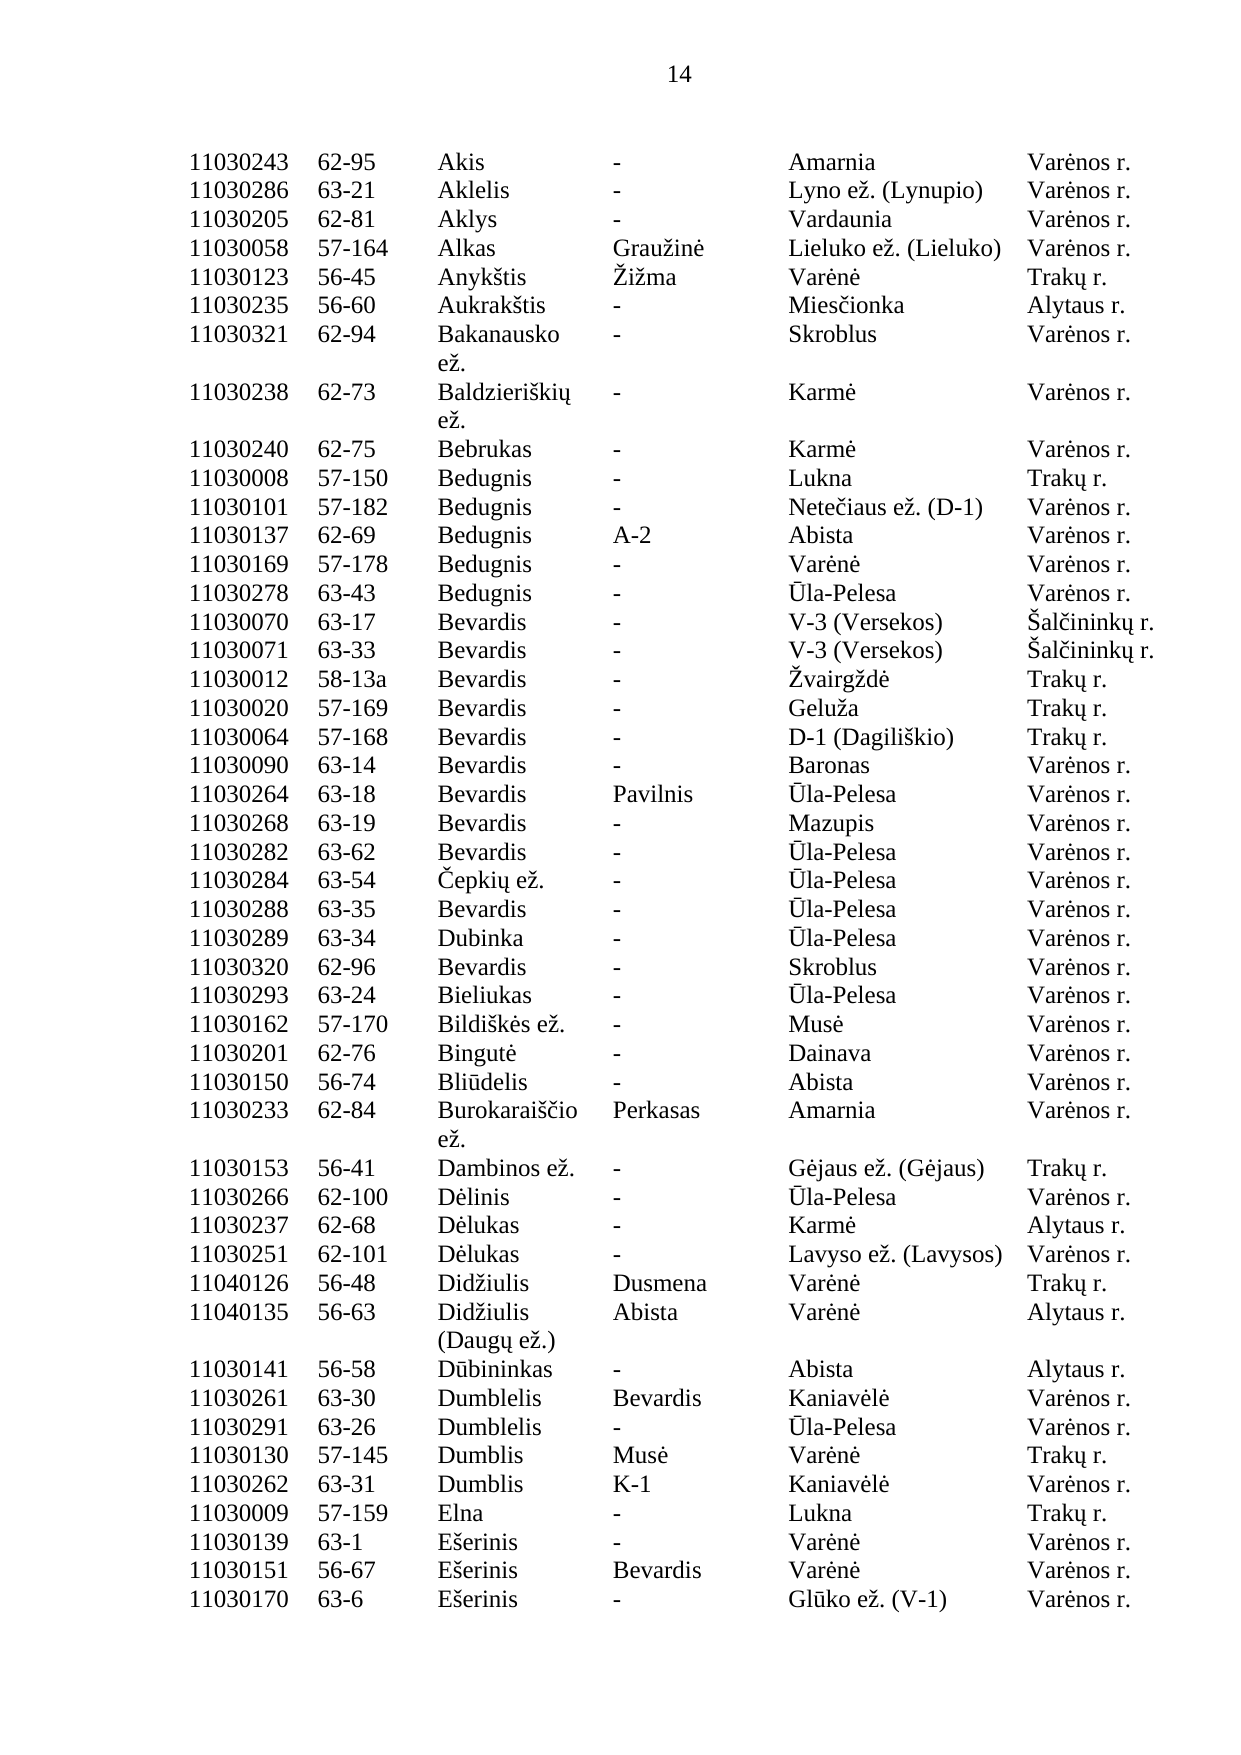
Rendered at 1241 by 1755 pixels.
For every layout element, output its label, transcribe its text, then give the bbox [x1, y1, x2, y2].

table_cell Skroblus [777, 319, 1016, 377]
table_cell Varėnos r. [1016, 1556, 1188, 1584]
table_cell D-1 (Dagiliškio) [777, 722, 1016, 751]
table_cell - [601, 176, 777, 204]
table_cell 11030321 [177, 319, 306, 377]
table_cell 11030235 [177, 291, 306, 319]
table_cell 11030170 [177, 1584, 306, 1613]
table_cell Varėnos r. [1016, 176, 1188, 204]
table_cell 11030264 [177, 779, 306, 808]
table_cell Graužinė [601, 233, 777, 262]
table_cell Varėnė [777, 1297, 1016, 1354]
table_cell 11030137 [177, 521, 306, 549]
table_cell - [601, 664, 777, 693]
table_cell K-1 [601, 1469, 777, 1498]
table_cell Abista [601, 1297, 777, 1354]
table_cell - [601, 1038, 777, 1067]
table_cell Ūla-Pelesa [777, 981, 1016, 1009]
table_cell Trakų r. [1016, 1268, 1188, 1297]
table_cell Bevardis [426, 894, 601, 923]
table_cell Varėnė [777, 1268, 1016, 1297]
table_cell Abista [777, 521, 1016, 549]
table_cell Dainava [777, 1038, 1016, 1067]
table_cell Varėnos r. [1016, 1469, 1188, 1498]
table_cell 11030262 [177, 1469, 306, 1498]
table_cell 11030058 [177, 233, 306, 262]
table_cell - [601, 1182, 777, 1211]
table_cell 62-75 [306, 434, 426, 463]
table_cell Ūla-Pelesa [777, 894, 1016, 923]
table_cell - [601, 923, 777, 952]
table_cell 11030289 [177, 923, 306, 952]
table_cell Šalčininkų r. [1016, 607, 1188, 636]
table_cell 63-34 [306, 923, 426, 952]
table_cell V-3 (Versekos) [777, 636, 1016, 664]
table_cell Miesčionka [777, 291, 1016, 319]
table_cell Varėnos r. [1016, 837, 1188, 866]
table_cell 11030009 [177, 1498, 306, 1527]
table_cell Bevardis [601, 1556, 777, 1584]
table_cell - [601, 204, 777, 233]
table_cell - [601, 434, 777, 463]
table_cell Bildiškės ež. [426, 1009, 601, 1038]
table_cell Alytaus r. [1016, 1297, 1188, 1354]
table_cell Perkasas [601, 1096, 777, 1153]
table_cell Bevardis [426, 636, 601, 664]
table_cell Ūla-Pelesa [777, 866, 1016, 894]
table_cell Karmė [777, 377, 1016, 434]
table_cell Varėnė [777, 1556, 1016, 1584]
table_cell Ešerinis [426, 1556, 601, 1584]
table_cell - [601, 952, 777, 981]
table_cell 63-6 [306, 1584, 426, 1613]
table_cell Varėnos r. [1016, 434, 1188, 463]
table_cell Bliūdelis [426, 1067, 601, 1096]
table_cell Čepkių ež. [426, 866, 601, 894]
table_cell Bedugnis [426, 521, 601, 549]
table_cell Varėnos r. [1016, 1239, 1188, 1268]
table_cell Dėlukas [426, 1239, 601, 1268]
table_cell - [601, 636, 777, 664]
table_cell - [601, 1412, 777, 1441]
table_cell Varėnė [777, 1441, 1016, 1469]
table_cell - [601, 607, 777, 636]
table_cell 11030237 [177, 1211, 306, 1239]
table_cell 62-84 [306, 1096, 426, 1153]
table_cell Aukrakštis [426, 291, 601, 319]
table_cell 57-159 [306, 1498, 426, 1527]
table_cell - [601, 1009, 777, 1038]
table_cell 11030064 [177, 722, 306, 751]
table_cell Bedugnis [426, 549, 601, 578]
table_cell 63-21 [306, 176, 426, 204]
table_cell 11030268 [177, 808, 306, 837]
table_cell - [601, 894, 777, 923]
table_cell 63-62 [306, 837, 426, 866]
table_cell 62-69 [306, 521, 426, 549]
table_cell 62-96 [306, 952, 426, 981]
table_cell 11030151 [177, 1556, 306, 1584]
table_cell Varėnos r. [1016, 1383, 1188, 1412]
table_cell Bevardis [426, 664, 601, 693]
table_cell Žvairgždė [777, 664, 1016, 693]
table_cell 63-26 [306, 1412, 426, 1441]
table_cell 11030101 [177, 492, 306, 521]
table_cell Baronas [777, 751, 1016, 779]
table_cell [601, 118, 777, 147]
table_cell Dumblis [426, 1469, 601, 1498]
table_cell - [601, 1498, 777, 1527]
table_cell Ešerinis [426, 1527, 601, 1556]
table_cell 11030278 [177, 578, 306, 607]
table_cell Varėnos r. [1016, 578, 1188, 607]
table_cell Bevardis [426, 808, 601, 837]
table_cell - [601, 319, 777, 377]
table_cell Amarnia [777, 147, 1016, 176]
table_cell Varėnos r. [1016, 233, 1188, 262]
table_cell 11030162 [177, 1009, 306, 1038]
table_cell 11030008 [177, 463, 306, 492]
table_cell Varėnos r. [1016, 923, 1188, 952]
table_cell [777, 118, 1016, 147]
table_cell 11030288 [177, 894, 306, 923]
table_cell - [601, 837, 777, 866]
table_cell Varėnos r. [1016, 1527, 1188, 1556]
table_cell 62-101 [306, 1239, 426, 1268]
table_cell Bevardis [426, 837, 601, 866]
table_cell Bebrukas [426, 434, 601, 463]
table_cell Lieluko ež. (Lieluko) [777, 233, 1016, 262]
table_cell Kaniavėlė [777, 1383, 1016, 1412]
table_cell Dumblis [426, 1441, 601, 1469]
table_cell 62-68 [306, 1211, 426, 1239]
table_cell - [601, 722, 777, 751]
table_cell - [601, 1067, 777, 1096]
table_cell 11040135 [177, 1297, 306, 1354]
table_cell 11030012 [177, 664, 306, 693]
table_cell Burokaraiščio ež. [426, 1096, 601, 1153]
table_cell 56-48 [306, 1268, 426, 1297]
table_cell Bedugnis [426, 463, 601, 492]
table_cell Didžiulis (Daugų ež.) [426, 1297, 601, 1354]
table_cell Dambinos ež. [426, 1153, 601, 1182]
table_cell Musė [601, 1441, 777, 1469]
table_cell [1016, 118, 1188, 147]
table_cell Ūla-Pelesa [777, 837, 1016, 866]
table_cell 11030169 [177, 549, 306, 578]
table_cell Varėnos r. [1016, 1584, 1188, 1613]
table_cell - [601, 291, 777, 319]
table_cell Ūla-Pelesa [777, 779, 1016, 808]
table_cell Varėnos r. [1016, 1009, 1188, 1038]
table_cell Anykštis [426, 262, 601, 291]
table_cell Šalčininkų r. [1016, 636, 1188, 664]
table_cell 63-14 [306, 751, 426, 779]
table_cell 11030150 [177, 1067, 306, 1096]
table_cell 11030251 [177, 1239, 306, 1268]
table_cell 11030284 [177, 866, 306, 894]
table_cell Trakų r. [1016, 1498, 1188, 1527]
table_cell Bevardis [426, 722, 601, 751]
table_cell Akis [426, 147, 601, 176]
table_cell Varėnos r. [1016, 779, 1188, 808]
table_cell Bevardis [426, 607, 601, 636]
table_cell Glūko ež. (V-1) [777, 1584, 1016, 1613]
table_cell 63-24 [306, 981, 426, 1009]
table_cell Musė [777, 1009, 1016, 1038]
table_cell 58-13a [306, 664, 426, 693]
table_cell Trakų r. [1016, 722, 1188, 751]
table_cell Varėnos r. [1016, 866, 1188, 894]
table_cell Karmė [777, 434, 1016, 463]
table_cell Mazupis [777, 808, 1016, 837]
table_cell Varėnos r. [1016, 319, 1188, 377]
table_cell Bevardis [601, 1383, 777, 1412]
table_cell Netečiaus ež. (D-1) [777, 492, 1016, 521]
table_cell - [601, 1354, 777, 1383]
table_cell 11030261 [177, 1383, 306, 1412]
table_cell - [601, 1239, 777, 1268]
table_cell Varėnos r. [1016, 808, 1188, 837]
table_cell Ūla-Pelesa [777, 1412, 1016, 1441]
table_cell Skroblus [777, 952, 1016, 981]
table_cell Bevardis [426, 693, 601, 722]
table_cell Dusmena [601, 1268, 777, 1297]
table_cell 57-182 [306, 492, 426, 521]
table_cell 56-74 [306, 1067, 426, 1096]
table_cell - [601, 981, 777, 1009]
table_cell - [601, 1584, 777, 1613]
table_cell Ešerinis [426, 1584, 601, 1613]
table_cell Varėnos r. [1016, 492, 1188, 521]
table_cell Dumblelis [426, 1412, 601, 1441]
table_cell Kaniavėlė [777, 1469, 1016, 1498]
table_cell Bedugnis [426, 492, 601, 521]
table_cell 57-164 [306, 233, 426, 262]
table_cell Bingutė [426, 1038, 601, 1067]
table_cell 11030320 [177, 952, 306, 981]
table_cell 63-54 [306, 866, 426, 894]
table_cell 11030205 [177, 204, 306, 233]
table_cell 57-150 [306, 463, 426, 492]
table_cell Varėnė [777, 549, 1016, 578]
table_cell - [601, 693, 777, 722]
table_cell A-2 [601, 521, 777, 549]
table_cell Abista [777, 1354, 1016, 1383]
table_cell Bieliukas [426, 981, 601, 1009]
table_cell Bevardis [426, 751, 601, 779]
table_cell Trakų r. [1016, 262, 1188, 291]
table_cell Dūbininkas [426, 1354, 601, 1383]
table_cell - [601, 492, 777, 521]
table_cell 11030090 [177, 751, 306, 779]
table_cell 56-41 [306, 1153, 426, 1182]
table_cell Alkas [426, 233, 601, 262]
table_cell Aklys [426, 204, 601, 233]
table_cell 11030266 [177, 1182, 306, 1211]
table_cell V-3 (Versekos) [777, 607, 1016, 636]
table_cell Bevardis [426, 779, 601, 808]
table_cell 63-35 [306, 894, 426, 923]
table_cell 11030238 [177, 377, 306, 434]
table_cell Varėnos r. [1016, 1096, 1188, 1153]
table_cell Varėnos r. [1016, 549, 1188, 578]
table_cell 63-31 [306, 1469, 426, 1498]
table_cell 11030243 [177, 147, 306, 176]
table_cell Elna [426, 1498, 601, 1527]
table_cell Varėnos r. [1016, 952, 1188, 981]
table_cell 63-43 [306, 578, 426, 607]
table_cell 11030233 [177, 1096, 306, 1153]
table_cell [177, 118, 306, 147]
table_cell - [601, 1527, 777, 1556]
table_cell 11030141 [177, 1354, 306, 1383]
table_cell 62-94 [306, 319, 426, 377]
table_cell Trakų r. [1016, 463, 1188, 492]
table_cell Dėlukas [426, 1211, 601, 1239]
table_cell 56-58 [306, 1354, 426, 1383]
table_cell Trakų r. [1016, 1441, 1188, 1469]
table_cell 63-30 [306, 1383, 426, 1412]
table_cell Lukna [777, 463, 1016, 492]
table_cell Pavilnis [601, 779, 777, 808]
table_cell 63-18 [306, 779, 426, 808]
table_cell Trakų r. [1016, 693, 1188, 722]
table_cell Alytaus r. [1016, 1211, 1188, 1239]
table_cell 63-1 [306, 1527, 426, 1556]
table_cell Varėnos r. [1016, 377, 1188, 434]
table_cell Varėnos r. [1016, 751, 1188, 779]
table_cell Žižma [601, 262, 777, 291]
table_cell Dubinka [426, 923, 601, 952]
table_cell - [601, 578, 777, 607]
table_cell 56-45 [306, 262, 426, 291]
table_cell - [601, 377, 777, 434]
table_cell 57-170 [306, 1009, 426, 1038]
table_cell Ūla-Pelesa [777, 578, 1016, 607]
table_cell Geluža [777, 693, 1016, 722]
table_cell - [601, 808, 777, 837]
table_cell Dumblelis [426, 1383, 601, 1412]
table_cell Varėnos r. [1016, 894, 1188, 923]
table_cell [306, 118, 426, 147]
table_cell Varėnė [777, 262, 1016, 291]
table_cell 11030071 [177, 636, 306, 664]
table_cell - [601, 1153, 777, 1182]
table_cell Didžiulis [426, 1268, 601, 1297]
table_cell 62-73 [306, 377, 426, 434]
table_cell Karmė [777, 1211, 1016, 1239]
table_cell Bakanausko ež. [426, 319, 601, 377]
table_cell Alytaus r. [1016, 1354, 1188, 1383]
table_cell Trakų r. [1016, 1153, 1188, 1182]
table_cell 62-81 [306, 204, 426, 233]
table_cell 57-168 [306, 722, 426, 751]
table_cell 57-178 [306, 549, 426, 578]
table_cell Alytaus r. [1016, 291, 1188, 319]
table_cell Varėnos r. [1016, 1412, 1188, 1441]
table_cell - [601, 751, 777, 779]
table_cell [426, 118, 601, 147]
table_cell Varėnos r. [1016, 521, 1188, 549]
table_cell 63-33 [306, 636, 426, 664]
table_cell 11030286 [177, 176, 306, 204]
table_cell 56-60 [306, 291, 426, 319]
table_cell Amarnia [777, 1096, 1016, 1153]
table_cell 57-169 [306, 693, 426, 722]
table_cell 62-76 [306, 1038, 426, 1067]
table_cell 11030201 [177, 1038, 306, 1067]
table_cell 11030240 [177, 434, 306, 463]
table_cell Abista [777, 1067, 1016, 1096]
table_cell 57-145 [306, 1441, 426, 1469]
table_cell 11030130 [177, 1441, 306, 1469]
table_cell Bedugnis [426, 578, 601, 607]
table_cell 11030291 [177, 1412, 306, 1441]
table_cell Gėjaus ež. (Gėjaus) [777, 1153, 1016, 1182]
table_cell Varėnos r. [1016, 981, 1188, 1009]
table_cell 62-100 [306, 1182, 426, 1211]
table_cell Trakų r. [1016, 664, 1188, 693]
table_cell Aklelis [426, 176, 601, 204]
table_cell Ūla-Pelesa [777, 923, 1016, 952]
table_cell Varėnos r. [1016, 1182, 1188, 1211]
table_cell Bevardis [426, 952, 601, 981]
table_cell 56-63 [306, 1297, 426, 1354]
table_cell Varėnos r. [1016, 147, 1188, 176]
table_cell Varėnos r. [1016, 204, 1188, 233]
table_cell Lukna [777, 1498, 1016, 1527]
table_cell 11030139 [177, 1527, 306, 1556]
table_cell 11030293 [177, 981, 306, 1009]
table_cell 11040126 [177, 1268, 306, 1297]
table_cell - [601, 463, 777, 492]
table_cell Lavyso ež. (Lavysos) [777, 1239, 1016, 1268]
table_cell 63-17 [306, 607, 426, 636]
table_cell - [601, 866, 777, 894]
table_cell Varėnos r. [1016, 1038, 1188, 1067]
table_cell Lyno ež. (Lynupio) [777, 176, 1016, 204]
table_cell 11030153 [177, 1153, 306, 1182]
table_cell Dėlinis [426, 1182, 601, 1211]
table_cell Baldzieriškių ež. [426, 377, 601, 434]
table_cell - [601, 1211, 777, 1239]
table_cell - [601, 147, 777, 176]
table_cell Varėnė [777, 1527, 1016, 1556]
table_cell 63-19 [306, 808, 426, 837]
table_cell 11030282 [177, 837, 306, 866]
table_cell 11030070 [177, 607, 306, 636]
table_cell Ūla-Pelesa [777, 1182, 1016, 1211]
table_cell Vardaunia [777, 204, 1016, 233]
table_cell - [601, 549, 777, 578]
table_cell 11030020 [177, 693, 306, 722]
table_cell 11030123 [177, 262, 306, 291]
table_cell 56-67 [306, 1556, 426, 1584]
table_cell Varėnos r. [1016, 1067, 1188, 1096]
table_cell 62-95 [306, 147, 426, 176]
